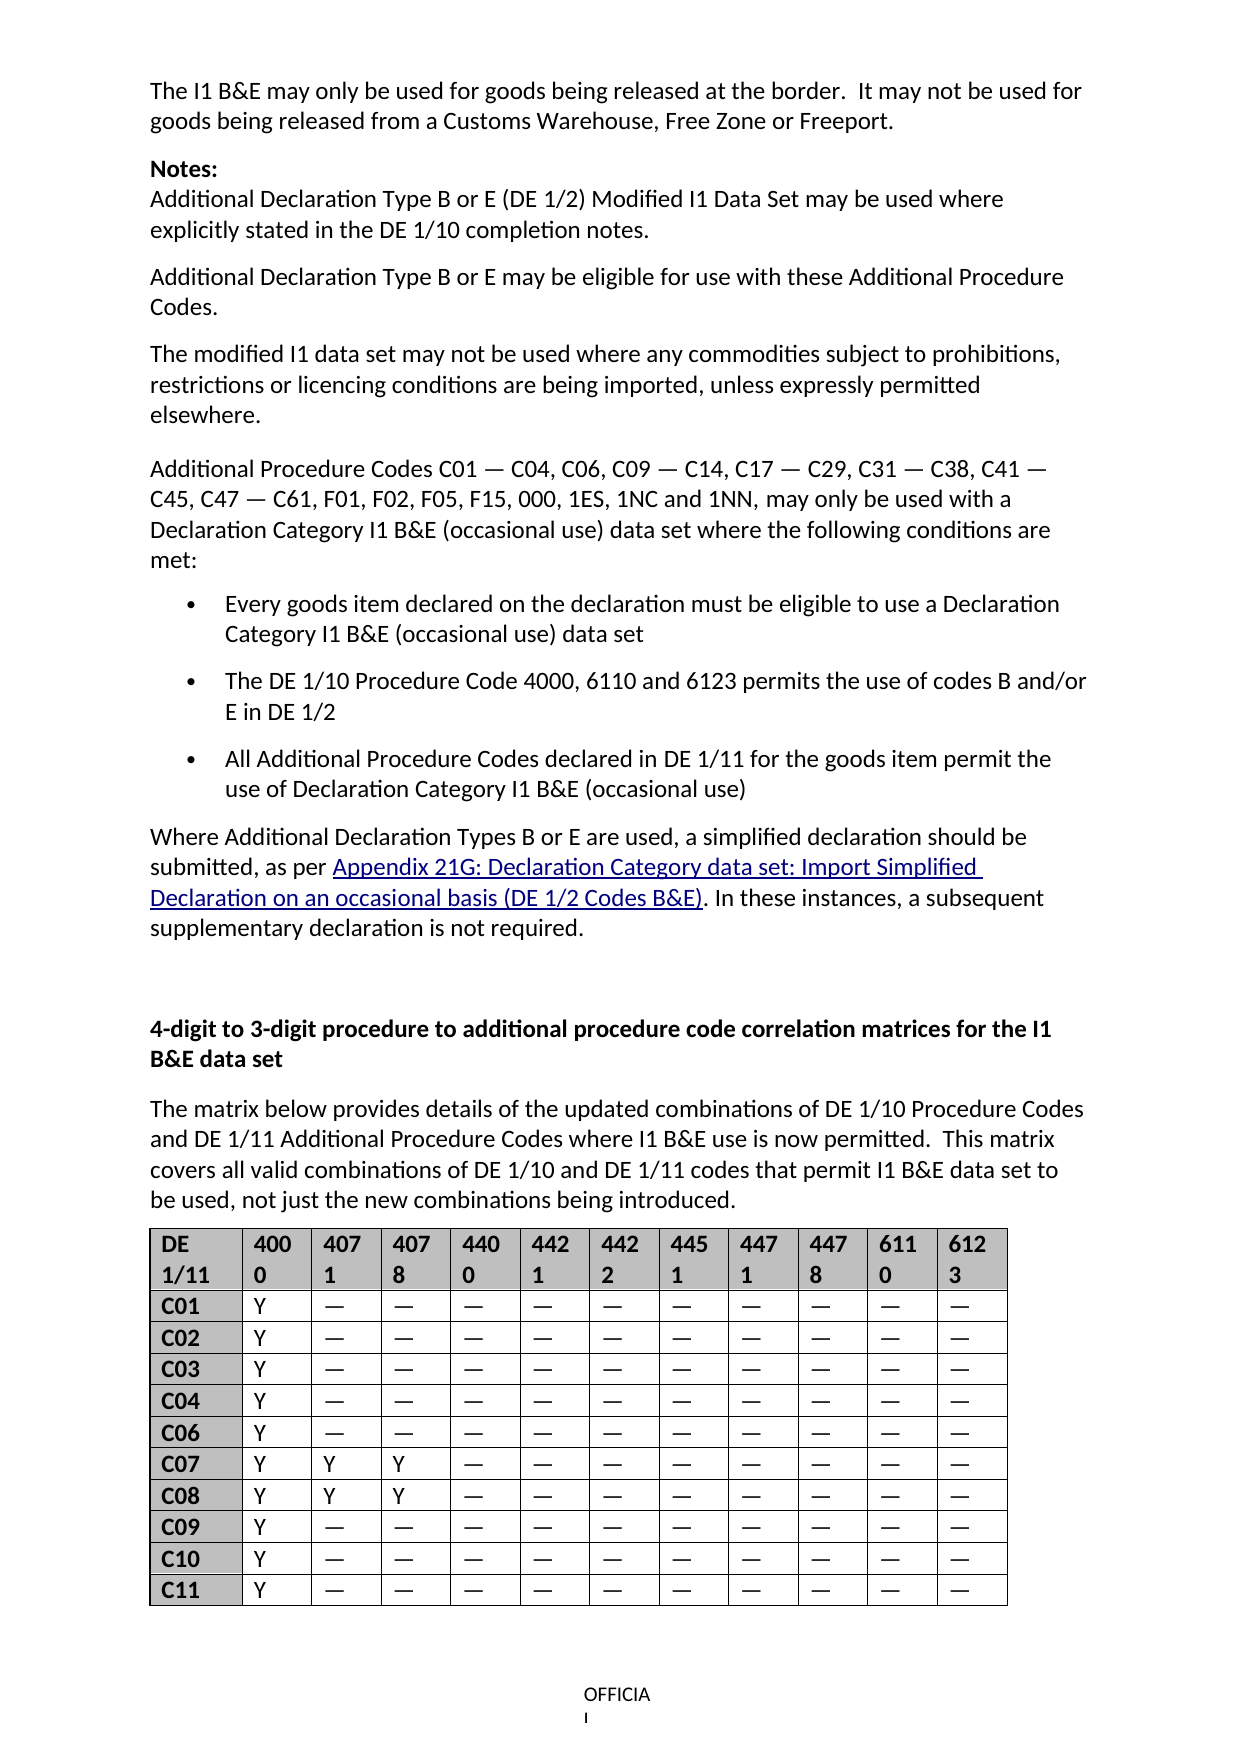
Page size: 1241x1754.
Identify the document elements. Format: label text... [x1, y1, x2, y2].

table_cell — [799, 1385, 867, 1416]
table_cell — [382, 1354, 450, 1384]
table_cell — [382, 1543, 450, 1573]
table_cell — [729, 1291, 798, 1321]
table_cell — [938, 1543, 1007, 1573]
table_cell — [451, 1480, 520, 1510]
table_cell — [451, 1417, 520, 1447]
table_cell — [729, 1480, 798, 1510]
table_cell Y [243, 1480, 311, 1510]
table_cell Y [243, 1385, 311, 1416]
table_cell — [729, 1575, 798, 1605]
table_cell — [521, 1543, 589, 1573]
table_cell Y [243, 1448, 311, 1479]
table_cell — [938, 1354, 1007, 1384]
table_header 4078 [382, 1229, 450, 1289]
table_cell — [312, 1543, 381, 1573]
table_cell — [382, 1291, 450, 1321]
text Additional Declaration Type B or E (DE 1/2) Modified I1 Data Set may be used where explicitly stated in the DE 1/10 completion notes. [150, 183, 1090, 244]
table_cell — [660, 1322, 728, 1353]
table_cell — [660, 1511, 728, 1542]
table_cell — [382, 1385, 450, 1416]
table_cell C01 [151, 1291, 242, 1321]
table_cell — [590, 1322, 659, 1353]
table_cell — [382, 1322, 450, 1353]
table_cell — [451, 1354, 520, 1384]
table_header 4451 [660, 1229, 728, 1289]
table_cell — [312, 1385, 381, 1416]
table_cell — [938, 1291, 1007, 1321]
table_cell Y [243, 1511, 311, 1542]
table_cell — [729, 1354, 798, 1384]
table_cell C07 [151, 1448, 242, 1479]
table_cell — [312, 1354, 381, 1384]
table_cell — [868, 1417, 937, 1447]
table_cell — [451, 1448, 520, 1479]
table_cell Y [243, 1354, 311, 1384]
list Every goods item declared on the declaration must be eligible to use a Declaration Category I1 B&E (occasional use) data set [187, 588, 1090, 649]
table_cell — [590, 1385, 659, 1416]
table_cell — [590, 1543, 659, 1573]
table_cell — [799, 1448, 867, 1479]
table_cell — [312, 1322, 381, 1353]
table_cell — [521, 1291, 589, 1321]
table_cell — [868, 1354, 937, 1384]
table_cell — [521, 1354, 589, 1384]
table_cell — [799, 1575, 867, 1605]
table_header 4471 [729, 1229, 798, 1289]
table_cell — [938, 1322, 1007, 1353]
table_cell — [729, 1543, 798, 1573]
text Where Additional Declaration Types B or E are used, a simplified declaration should be submitted, as per Appendix 21G: Declaration Category data set: Import Simplified Declaration on an occasional basis (DE 1/2 Codes B&E). In these instances, a subsequent supplementary declaration is not required. [150, 821, 1090, 943]
table_header 4071 [312, 1229, 381, 1289]
table_cell — [660, 1385, 728, 1416]
table_cell — [799, 1322, 867, 1353]
table_cell — [521, 1385, 589, 1416]
text The I1 B&E may only be used for goods being released at the border. It may not be used for goods being released from a Customs Warehouse, Free Zone or Freeport. [150, 75, 1090, 136]
table_cell — [451, 1575, 520, 1605]
table_cell Y [243, 1322, 311, 1353]
table_cell — [938, 1480, 1007, 1510]
table_cell — [521, 1417, 589, 1447]
table_cell — [451, 1291, 520, 1321]
table_cell Y [243, 1417, 311, 1447]
table_cell — [799, 1543, 867, 1573]
table_cell — [938, 1511, 1007, 1542]
table_cell — [868, 1511, 937, 1542]
table_cell — [868, 1291, 937, 1321]
table_cell — [382, 1511, 450, 1542]
table_cell — [938, 1417, 1007, 1447]
table_cell C06 [151, 1417, 242, 1447]
text The matrix below provides details of the updated combinations of DE 1/10 Procedure Codes and DE 1/11 Additional Procedure Codes where I1 B&E use is now permitted. This matrix covers all valid combinations of DE 1/10 and DE 1/11 codes that permit I1 B&E data set to be used, not just the new combinations being introduced. [150, 1093, 1090, 1215]
table_cell C11 [151, 1575, 242, 1605]
table_cell Y [243, 1291, 311, 1321]
table_cell — [799, 1291, 867, 1321]
table_cell Y [243, 1575, 311, 1605]
table_cell — [451, 1322, 520, 1353]
table_cell — [382, 1417, 450, 1447]
table_cell Y [382, 1448, 450, 1479]
table_cell — [938, 1575, 1007, 1605]
table_cell — [590, 1480, 659, 1510]
text Additional Procedure Codes C01 — C04, C06, C09 — C14, C17 — C29, C31 — C38, C41 — C45, C47 — C61, F01, F02, F05, F15, 000, 1ES, 1NC and 1NN, may only be used with a Declaration Category I1 B&E (occasional use) data set where the following conditions are met: [150, 453, 1090, 575]
subtitle 4-digit to 3-digit procedure to additional procedure code correlation matrices for the I1 B&E data set [150, 1013, 1090, 1074]
table_cell — [729, 1385, 798, 1416]
table_header 4478 [799, 1229, 867, 1289]
table_cell C10 [151, 1543, 242, 1573]
table_cell — [382, 1575, 450, 1605]
table_cell — [451, 1543, 520, 1573]
table_cell — [660, 1291, 728, 1321]
list The DE 1/10 Procedure Code 4000, 6110 and 6123 permits the use of codes B and/or E in DE 1/2 [187, 665, 1090, 726]
table_cell — [799, 1480, 867, 1510]
table_cell — [868, 1448, 937, 1479]
table_cell Y [312, 1448, 381, 1479]
table_cell — [868, 1575, 937, 1605]
table_cell — [590, 1575, 659, 1605]
table_cell — [590, 1417, 659, 1447]
table_cell Y [312, 1480, 381, 1510]
table_header 4422 [590, 1229, 659, 1289]
table_cell C02 [151, 1322, 242, 1353]
table_cell — [451, 1385, 520, 1416]
table_cell C09 [151, 1511, 242, 1542]
table_header 4421 [521, 1229, 589, 1289]
table_cell — [660, 1354, 728, 1384]
subtitle Notes: [150, 153, 1090, 183]
table_cell — [312, 1575, 381, 1605]
table_header 4000 [243, 1229, 311, 1289]
table_cell — [729, 1322, 798, 1353]
table_cell — [660, 1543, 728, 1573]
table_cell — [312, 1417, 381, 1447]
table_cell C08 [151, 1480, 242, 1510]
table_cell — [521, 1480, 589, 1510]
table_cell — [799, 1511, 867, 1542]
table_cell — [590, 1511, 659, 1542]
table_cell — [660, 1575, 728, 1605]
table_cell — [868, 1322, 937, 1353]
table_cell — [799, 1417, 867, 1447]
table_cell — [590, 1291, 659, 1321]
text The modified I1 data set may not be used where any commodities subject to prohibitions, restrictions or licencing conditions are being imported, unless expressly permitted elsewhere. [150, 339, 1090, 430]
table_cell — [729, 1448, 798, 1479]
table_cell Y [382, 1480, 450, 1510]
text Additional Declaration Type B or E may be eligible for use with these Additional Procedure Codes. [150, 261, 1090, 322]
table_cell — [729, 1417, 798, 1447]
table_header 4400 [451, 1229, 520, 1289]
table_cell — [521, 1448, 589, 1479]
table_header 6110 [868, 1229, 937, 1289]
table_cell — [521, 1511, 589, 1542]
table_cell — [590, 1354, 659, 1384]
table_header DE 1/11 [151, 1229, 242, 1289]
table_cell — [938, 1448, 1007, 1479]
list All Additional Procedure Codes declared in DE 1/11 for the goods item permit the use of Declaration Category I1 B&E (occasional use) [187, 743, 1090, 804]
table_cell C03 [151, 1354, 242, 1384]
table_cell — [521, 1322, 589, 1353]
table_cell — [590, 1448, 659, 1479]
table_cell — [312, 1291, 381, 1321]
table_cell — [868, 1543, 937, 1573]
table_cell — [521, 1575, 589, 1605]
table_cell — [660, 1480, 728, 1510]
table_cell — [868, 1480, 937, 1510]
table_cell — [729, 1511, 798, 1542]
table_cell — [799, 1354, 867, 1384]
table_cell — [451, 1511, 520, 1542]
table_cell — [312, 1511, 381, 1542]
table_cell — [868, 1385, 937, 1416]
table_cell — [660, 1417, 728, 1447]
table_cell C04 [151, 1385, 242, 1416]
table_header 6123 [938, 1229, 1007, 1289]
table_cell — [938, 1385, 1007, 1416]
table_cell Y [243, 1543, 311, 1573]
table_cell — [660, 1448, 728, 1479]
